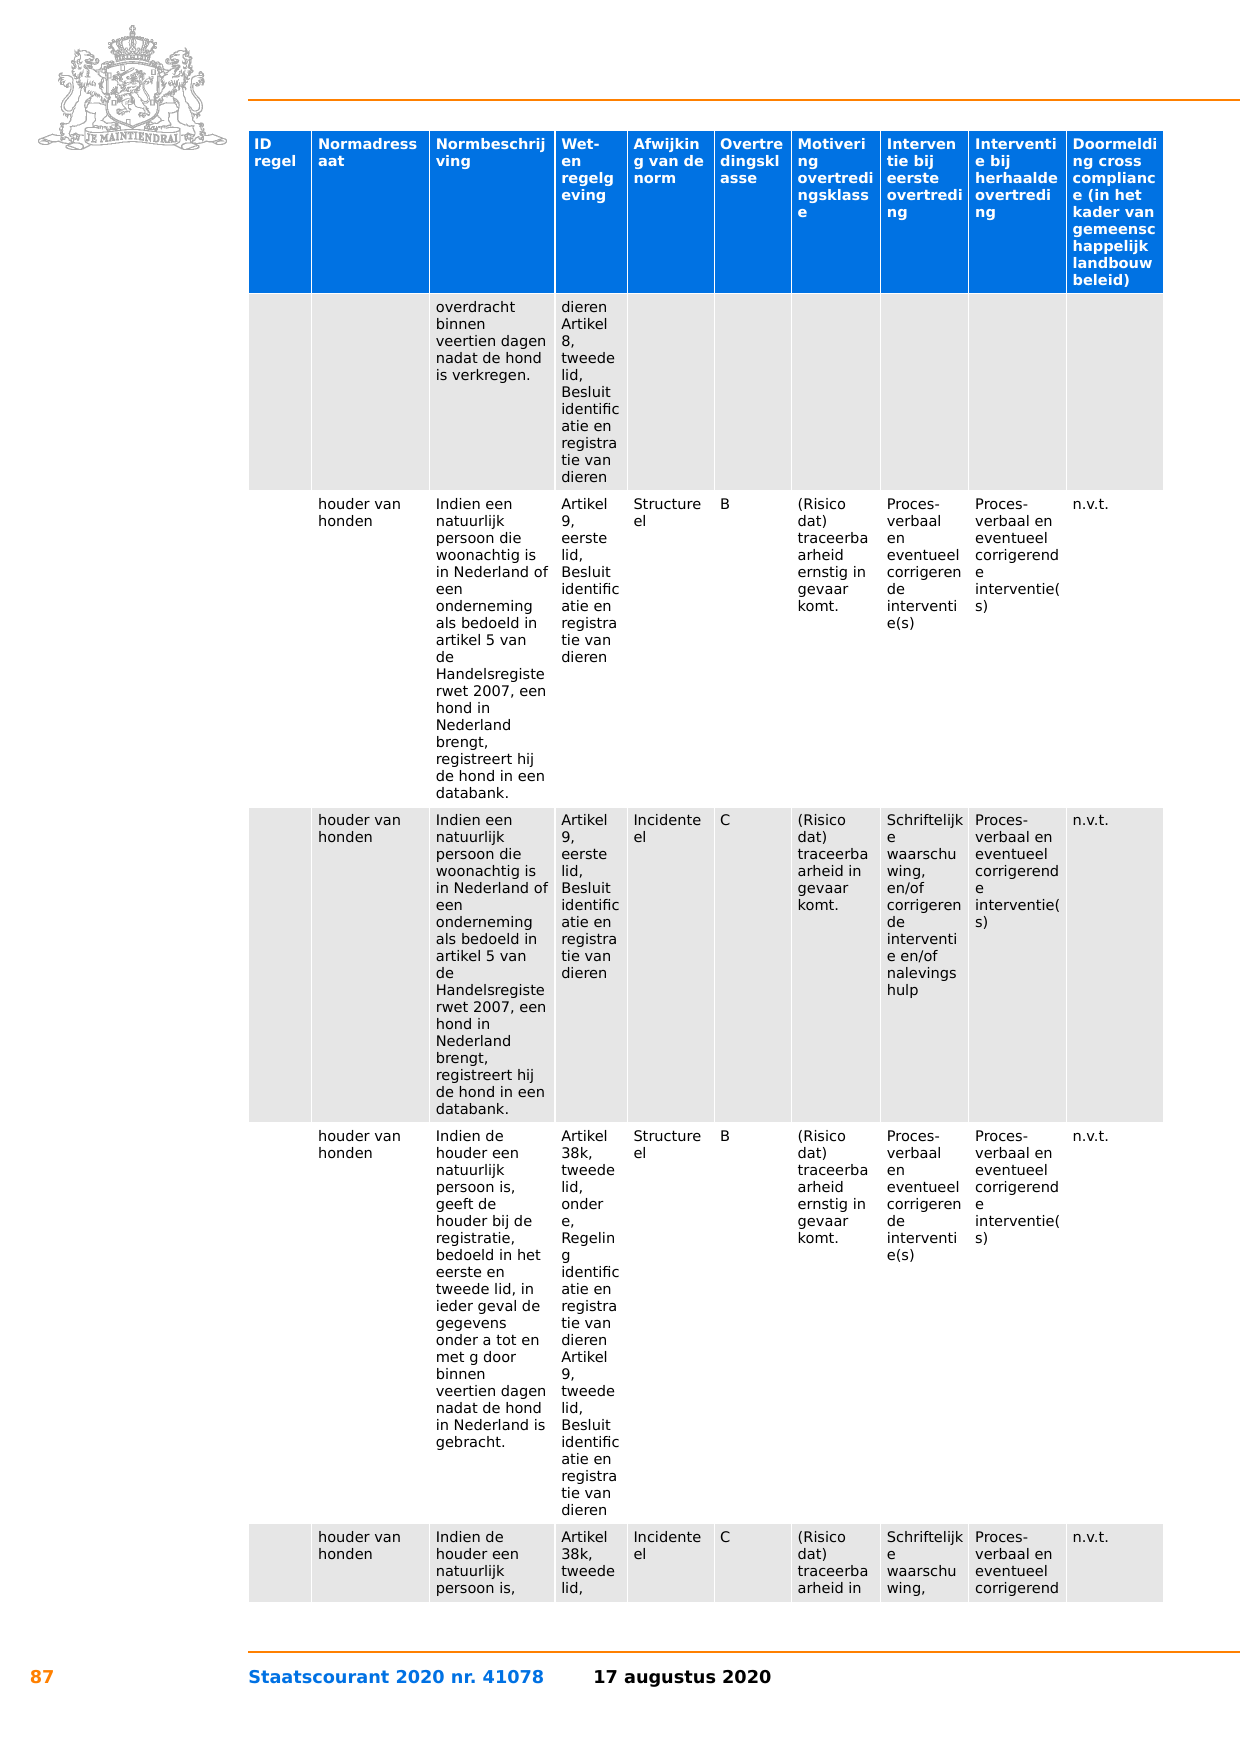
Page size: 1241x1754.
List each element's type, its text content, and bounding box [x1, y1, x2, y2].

table_header Interventie bij herhaalde overtreding [969, 131, 1066, 293]
table_cell Indien de houder een natuurlijk persoon is, [430, 1524, 554, 1602]
table_cell Schriftelijke waarschuwing, en/of corrigerende interventie en/of nalevingshulp [881, 808, 968, 1122]
table_cell Proces-verbaal en eventueel corrigerende interventie(s) [969, 491, 1066, 806]
table_cell Artikel 38k, tweede lid, onder e, Regeling identificatie en registratie van dieren Artikel 9, tweede lid, Besluit identificatie en registratie van dieren [556, 1124, 627, 1523]
table_cell (Risico dat) traceerbaarheid in [792, 1524, 880, 1602]
table_cell Indien een natuurlijk persoon die woonachtig is in Nederland of een onderneming als bedoeld in artikel 5 van de Handelsregisterwet 2007, een hond in Nederland brengt, registreert hij de hond in een databank. [430, 808, 554, 1122]
table_cell [249, 294, 311, 490]
table_cell Artikel 38k, tweede lid, [556, 1524, 627, 1602]
table_cell Proces-verbaal en eventueel corrigerende interventie(s) [969, 808, 1066, 1122]
table_cell [881, 294, 968, 490]
table_cell [628, 294, 714, 490]
table_cell B [715, 491, 791, 806]
table_cell overdracht binnen veertien dagen nadat de hond is verkregen. [430, 294, 554, 490]
table_cell (Risico dat) traceerbaarheid ernstig in gevaar komt. [792, 1124, 880, 1523]
table_header Normbeschrijving [430, 131, 554, 293]
table_cell Proces-verbaal en eventueel corrigerende interventie(s) [881, 1124, 968, 1523]
table_header Wet- en regelgeving [556, 131, 627, 293]
table_header Interventie bij eerste overtreding [881, 131, 968, 293]
table_cell [1067, 294, 1163, 490]
table_header Afwijking van de norm [628, 131, 714, 293]
table_cell Incidenteel [628, 1524, 714, 1602]
table_cell houder van honden [312, 1524, 429, 1602]
table_cell [312, 294, 429, 490]
table_cell houder van honden [312, 491, 429, 806]
table_cell dieren Artikel 8, tweede lid, Besluit identificatie en registratie van dieren [556, 294, 627, 490]
table_header Motivering overtredingsklasse [792, 131, 880, 293]
table_header Doormelding cross compliance (in het kader van gemeenschappelijk landbouwbeleid) [1067, 131, 1163, 293]
table_cell Artikel 9, eerste lid, Besluit identificatie en registratie van dieren [556, 808, 627, 1122]
table_cell n.v.t. [1067, 1124, 1163, 1523]
picture [38, 25, 227, 150]
table_cell Proces-verbaal en eventueel corrigerende interventie(s) [881, 491, 968, 806]
table_header ID regel [249, 131, 311, 293]
table_cell n.v.t. [1067, 1524, 1163, 1602]
table_cell Schriftelijke waarschuwing, [881, 1524, 968, 1602]
table_cell Incidenteel [628, 808, 714, 1122]
table_cell C [715, 808, 791, 1122]
table_cell B [715, 1124, 791, 1523]
table_cell Structureel [628, 1124, 714, 1523]
table_cell C [715, 1524, 791, 1602]
table_cell [969, 294, 1066, 490]
table_cell houder van honden [312, 1124, 429, 1523]
table_cell [249, 1524, 311, 1602]
table_cell [792, 294, 880, 490]
table_cell Proces-verbaal en eventueel corrigerend [969, 1524, 1066, 1602]
table_cell Indien de houder een natuurlijk persoon is, geeft de houder bij de registratie, bedoeld in het eerste en tweede lid, in ieder geval de gegevens onder a tot en met g door binnen veertien dagen nadat de hond in Nederland is gebracht. [430, 1124, 554, 1523]
table_cell houder van honden [312, 808, 429, 1122]
table_cell Proces-verbaal en eventueel corrigerende interventie(s) [969, 1124, 1066, 1523]
table_cell [249, 491, 311, 806]
table_cell n.v.t. [1067, 808, 1163, 1122]
table_cell Indien een natuurlijk persoon die woonachtig is in Nederland of een onderneming als bedoeld in artikel 5 van de Handelsregisterwet 2007, een hond in Nederland brengt, registreert hij de hond in een databank. [430, 491, 554, 806]
table_cell [715, 294, 791, 490]
table_cell [249, 808, 311, 1122]
table_cell Artikel 9, eerste lid, Besluit identificatie en registratie van dieren [556, 491, 627, 806]
table_cell Structureel [628, 491, 714, 806]
table_cell (Risico dat) traceerbaarheid in gevaar komt. [792, 808, 880, 1122]
table_cell [249, 1124, 311, 1523]
table_cell (Risico dat) traceerbaarheid ernstig in gevaar komt. [792, 491, 880, 806]
table_header Normadressaat [312, 131, 429, 293]
table_cell n.v.t. [1067, 491, 1163, 806]
table_header Overtredingsklasse [715, 131, 791, 293]
